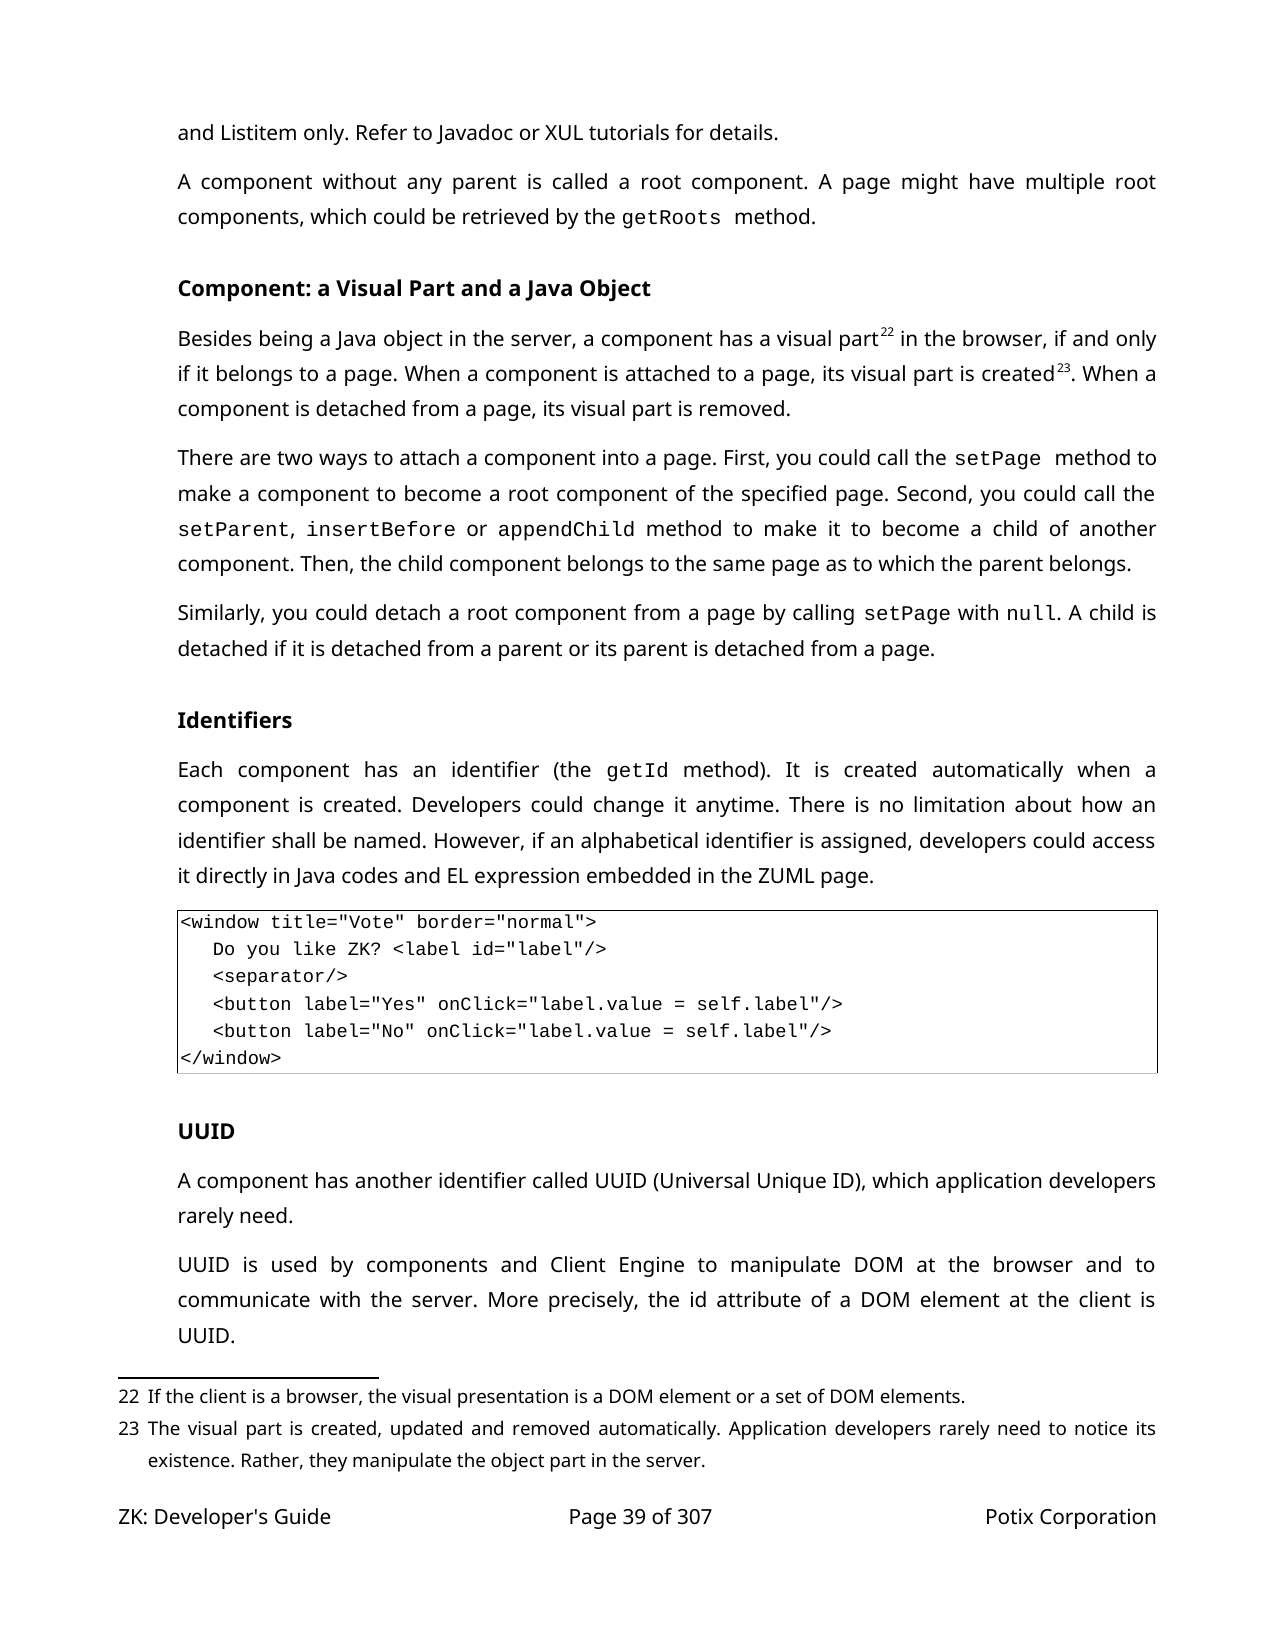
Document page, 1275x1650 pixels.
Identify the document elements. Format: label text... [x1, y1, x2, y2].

text A component has another identifier called UUID (Universal Unique ID), which application developers rarely need. [177, 1166, 1157, 1230]
text If the client is a browser, the visual presentation is a DOM element or a set of DOM elements. [118, 1384, 1157, 1409]
text Besides being a Java object in the server, a component has a visual part in the browser, if and only if it belongs to a page. When a component is attached to a page, its visual part is created. When a component is detached from a page, its visual part is removed. [177, 324, 1157, 422]
text <button label="No" onClick="label.value = self.label"/> [178, 1019, 1157, 1043]
text Each component has an identifier (the getId method). It is created automatically when a component is created. Developers could change it anytime. There is no limitation about how an identifier shall be named. However, if an alphabetical identifier is assigned, developers could access it directly in Java codes and EL expression embedded in the ZUML page. [177, 755, 1157, 889]
subtitle UUID [177, 1116, 1157, 1146]
text The visual part is created, updated and removed automatically. Application developers rarely need to notice its existence. Rather, they manipulate the object part in the server. [118, 1416, 1157, 1473]
text and Listitem only. Refer to Javadoc or XUL tutorials for details. [177, 118, 1157, 146]
text </window> [178, 1046, 1157, 1073]
text There are two ways to attach a component into a page. First, you could call the setPage method to make a component to become a root component of the specified page. Second, you could call the setParent, insertBefore or appendChild method to make it to become a child of another component. Then, the child component belongs to the same page as to which the parent belongs. [177, 443, 1157, 578]
text <separator/> [178, 964, 1157, 988]
text Do you like ZK? <label id="label"/> [178, 937, 1157, 961]
text <window title="Vote" border="normal"> [178, 911, 1157, 934]
text Similarly, you could detach a root component from a page by calling setPage with null. A child is detached if it is detached from a parent or its parent is detached from a page. [177, 598, 1157, 662]
text UUID is used by components and Client Engine to manipulate DOM at the browser and to communicate with the server. More precisely, the id attribute of a DOM element at the client is UUID. [177, 1250, 1157, 1349]
text <button label="Yes" onClick="label.value = self.label"/> [178, 991, 1157, 1016]
subtitle Component: a Visual Part and a Java Object [177, 273, 1157, 303]
text A component without any parent is called a root component. A page might have multiple root components, which could be retrieved by the getRoots method. [177, 167, 1157, 231]
subtitle Identifiers [177, 704, 1157, 734]
